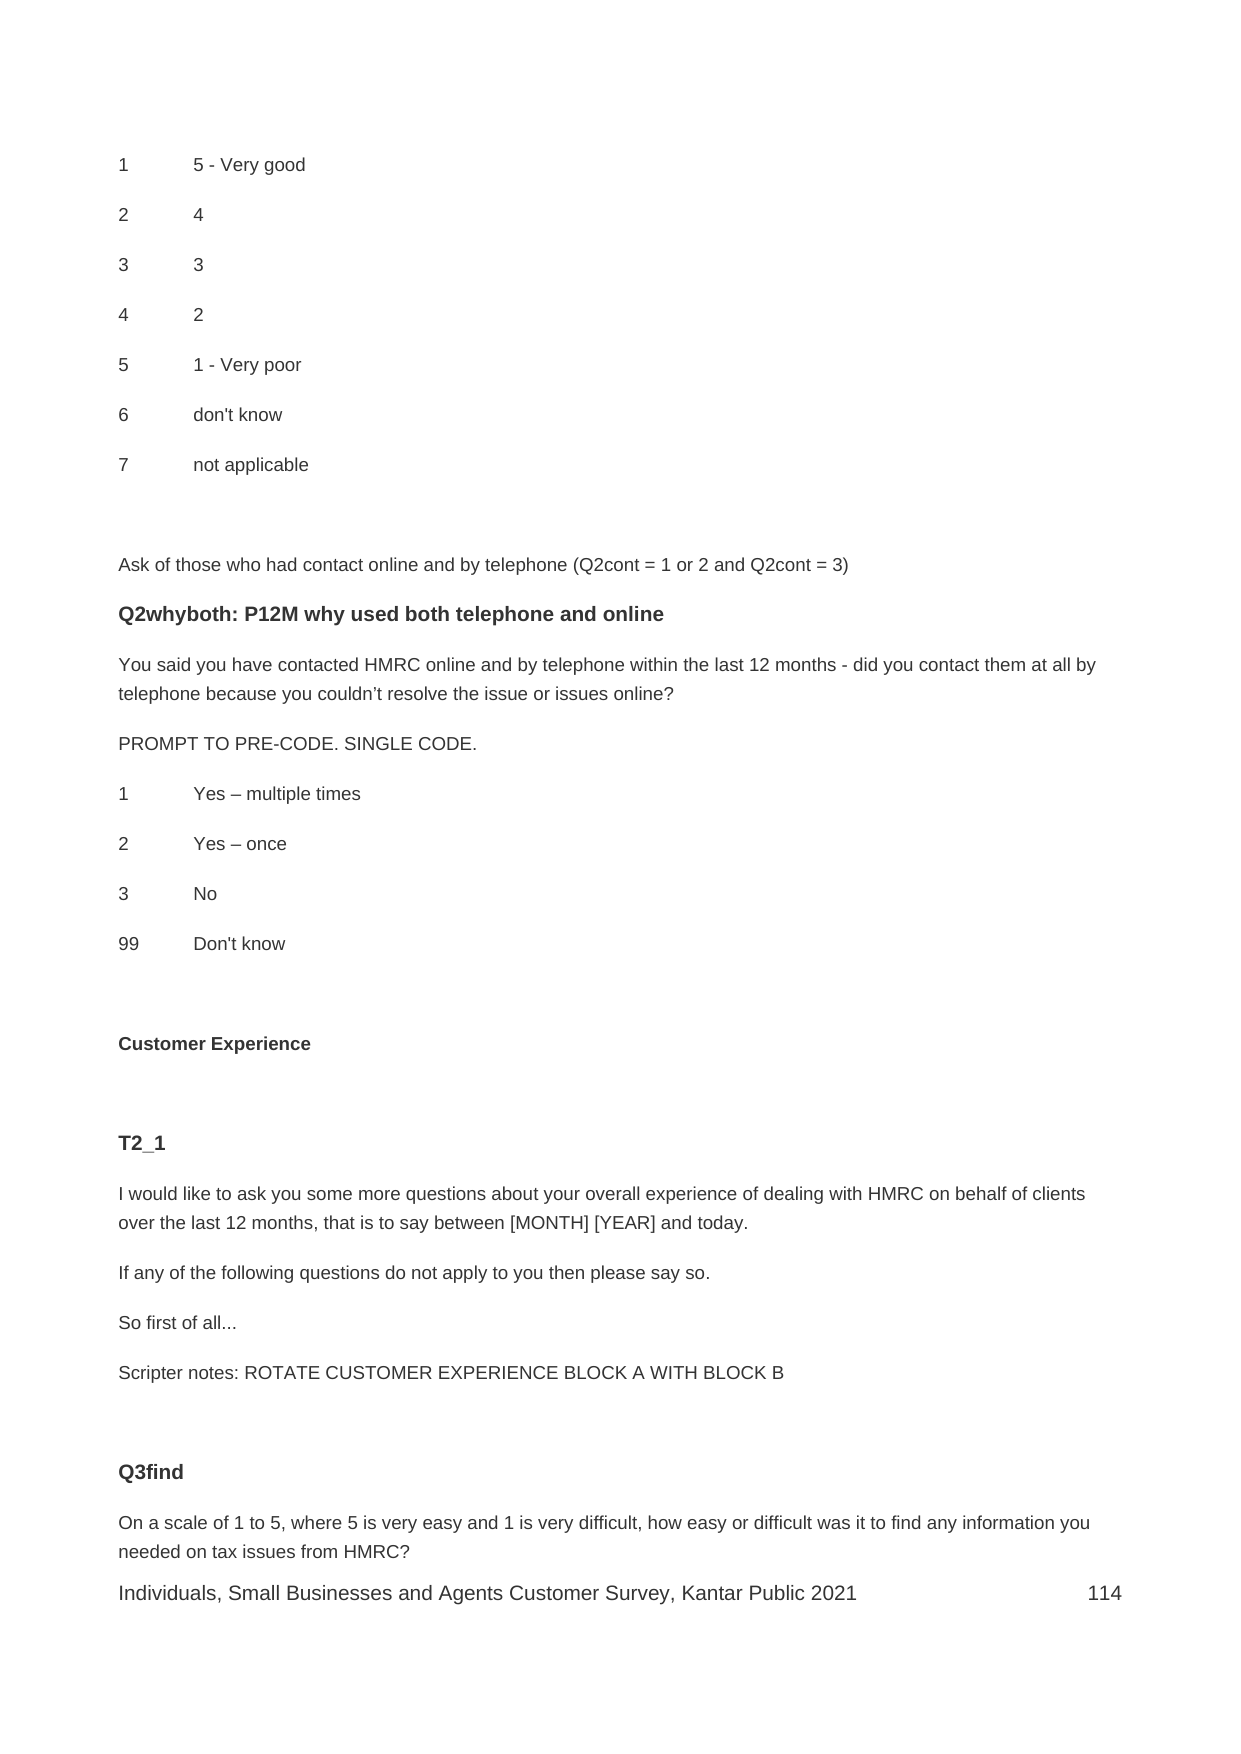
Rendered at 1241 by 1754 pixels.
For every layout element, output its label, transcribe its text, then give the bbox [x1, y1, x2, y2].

text You said you have contacted HMRC online and by telephone within the last 12 months - did you contact them at all by telephone because you couldn’t resolve the issue or issues online? [118, 648, 1122, 706]
text Q2whyboth: P12M why used both telephone and online [118, 598, 1122, 627]
text 2 Yes – once [118, 827, 1122, 856]
text 3 3 [118, 248, 1122, 277]
text On a scale of 1 to 5, where 5 is very easy and 1 is very difficult, how easy or difficult was it to find any information you needed on tax issues from HMRC? [118, 1506, 1122, 1564]
text 6 don't know [118, 398, 1122, 427]
text Q3find [118, 1456, 1122, 1485]
text I would like to ask you some more questions about your overall experience of dealing with HMRC on behalf of clients over the last 12 months, that is to say between [MONTH] [YEAR] and today. [118, 1177, 1122, 1235]
text So first of all... [118, 1306, 1122, 1335]
text Customer Experience [118, 1027, 1122, 1056]
text 1 Yes – multiple times [118, 777, 1122, 806]
text Ask of those who had contact online and by telephone (Q2cont = 1 or 2 and Q2cont = 3) [118, 548, 1122, 577]
text 4 2 [118, 298, 1122, 327]
text 1 5 - Very good [118, 148, 1122, 177]
text Scripter notes: ROTATE CUSTOMER EXPERIENCE BLOCK A WITH BLOCK B [118, 1356, 1122, 1385]
text 7 not applicable [118, 448, 1122, 477]
text 5 1 - Very poor [118, 348, 1122, 377]
text PROMPT TO PRE-CODE. SINGLE CODE. [118, 727, 1122, 756]
text If any of the following questions do not apply to you then please say so. [118, 1256, 1122, 1285]
text 3 No [118, 877, 1122, 906]
text 2 4 [118, 198, 1122, 227]
text 99 Don't know [118, 927, 1122, 956]
text T2_1 [118, 1127, 1122, 1156]
